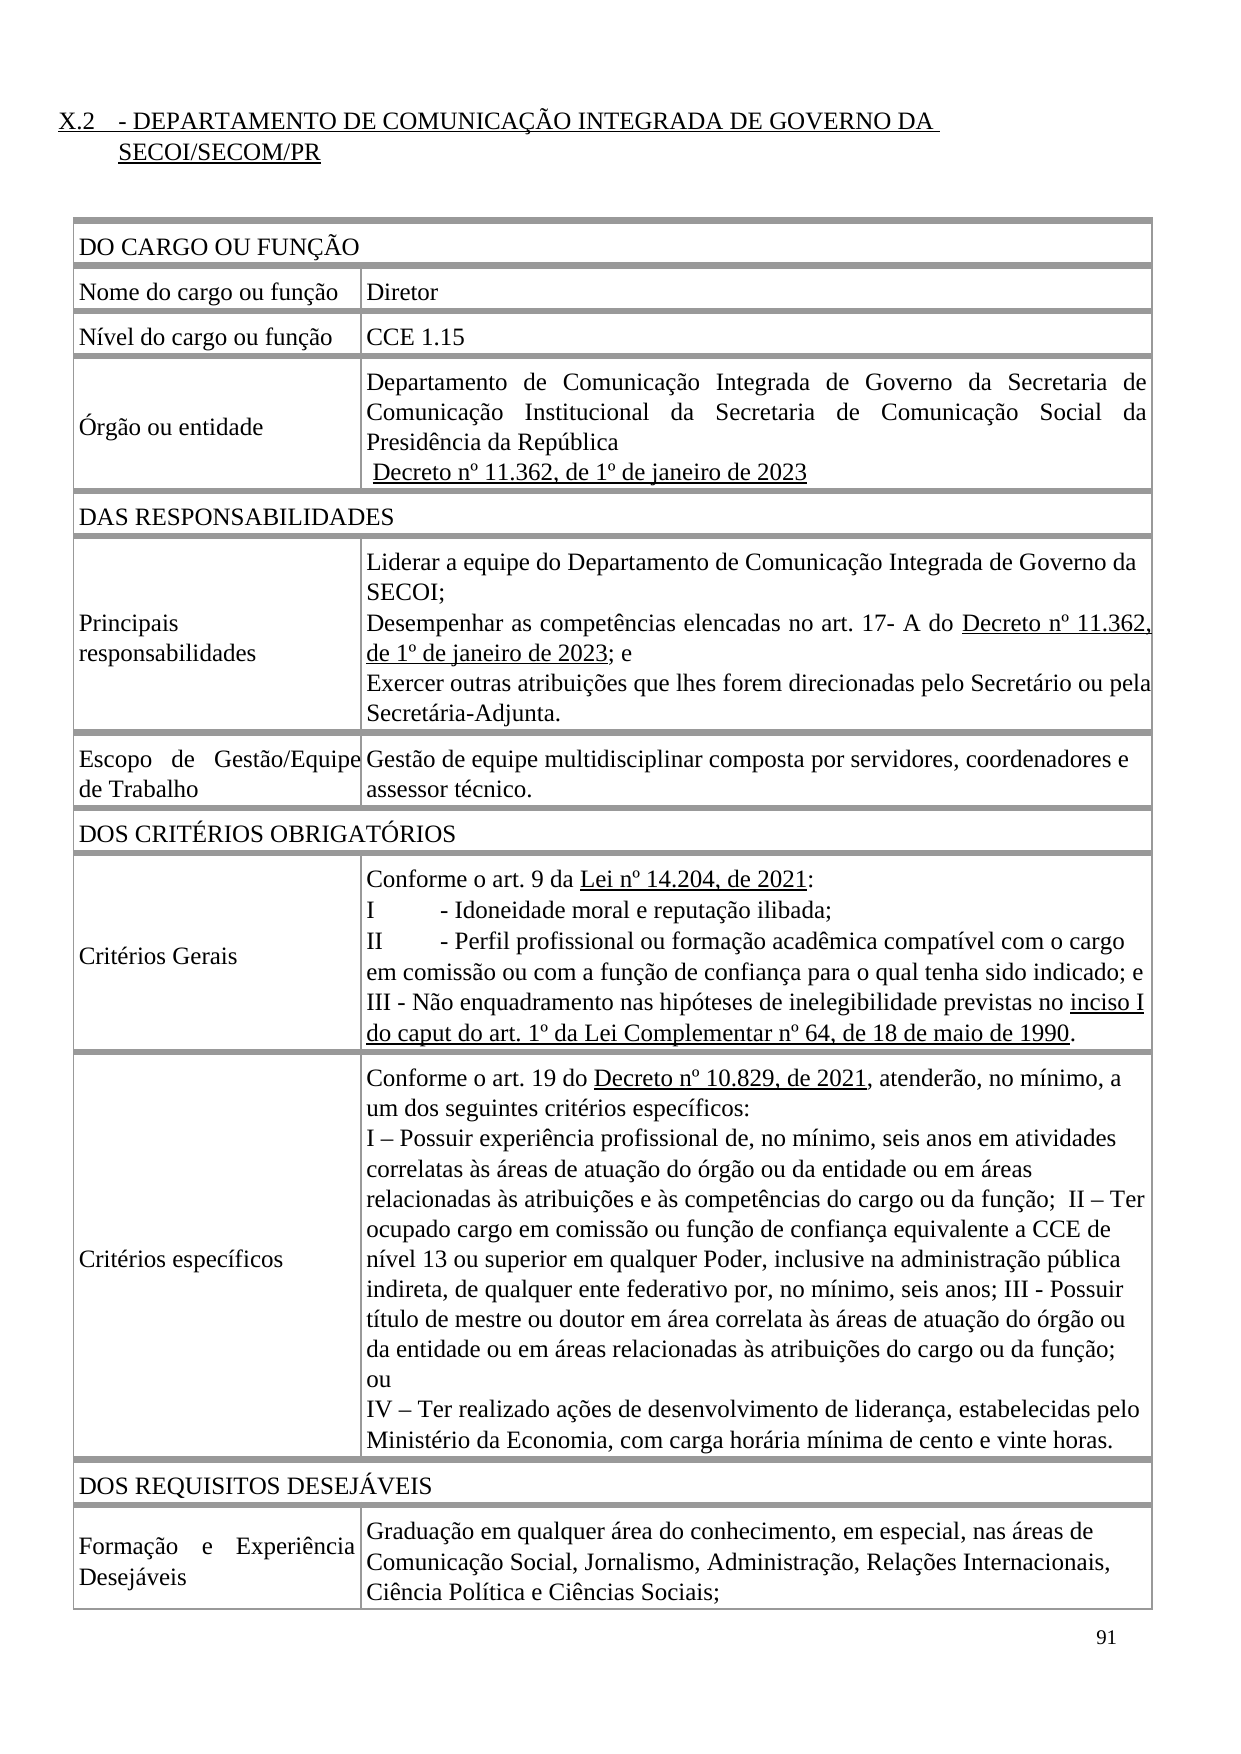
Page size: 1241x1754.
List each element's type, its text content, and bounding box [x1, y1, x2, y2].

table_cell DOS CRITÉRIOS OBRIGATÓRIOS [74, 811, 1151, 850]
table_header DO CARGO OU FUNÇÃO [74, 224, 1151, 262]
table_cell DAS RESPONSABILIDADES [74, 494, 1151, 533]
table_cell Conforme o art. 9 da Lei nº 14.204, de 2021: - Idoneidade moral e reputação ilibada; - Perfil profissional ou formação acadêmica compatível com o cargo em comissão ou com a função de confiança para o qual tenha sido indicado; e III - Não enquadramento nas hipóteses de inelegibilidade previstas no inciso I do caput do art. 1º da Lei Complementar nº 64, de 18 de maio de 1990. [362, 856, 1151, 1049]
table_cell Escopo de Gestão/Equipe de Trabalho [74, 736, 360, 805]
table_cell CCE 1.15 [362, 314, 1151, 352]
table_cell Gestão de equipe multidisciplinar composta por servidores, coordenadores e assessor técnico. [362, 736, 1151, 805]
table_cell Diretor [362, 269, 1151, 307]
table_cell Graduação em qualquer área do conhecimento, em especial, nas áreas de Comunicação Social, Jornalismo, Administração, Relações Internacionais, Ciência Política e Ciências Sociais; [362, 1508, 1151, 1608]
table_cell Órgão ou entidade [74, 359, 360, 488]
table_cell Liderar a equipe do Departamento de Comunicação Integrada de Governo da SECOI; Desempenhar as competências elencadas no art. 17- A do Decreto nº 11.362, de 1º de janeiro de 2023; e Exercer outras atribuições que lhes forem direcionadas pelo Secretário ou pela Secretária-Adjunta. [362, 539, 1151, 729]
table_cell Nome do cargo ou função [74, 269, 360, 307]
table_cell Nível do cargo ou função [74, 314, 360, 352]
table_cell Conforme o art. 19 do Decreto nº 10.829, de 2021, atenderão, no mínimo, a um dos seguintes critérios específicos: I – Possuir experiência profissional de, no mínimo, seis anos em atividades correlatas às áreas de atuação do órgão ou da entidade ou em áreas relacionadas às atribuições e às competências do cargo ou da função; II – Ter ocupado cargo em comissão ou função de confiança equivalente a CCE de nível 13 ou superior em qualquer Poder, inclusive na administração pública indireta, de qualquer ente federativo por, no mínimo, seis anos; III - Possuir título de mestre ou doutor em área correlata às áreas de atuação do órgão ou da entidade ou em áreas relacionadas às atribuições do cargo ou da função; ou IV – Ter realizado ações de desenvolvimento de liderança, estabelecidas pelo Ministério da Economia, com carga horária mínima de cento e vinte horas. [362, 1055, 1151, 1456]
table_cell Principais responsabilidades [74, 539, 360, 729]
table_cell Formação e Experiência Desejáveis [74, 1508, 360, 1608]
table_cell Departamento de Comunicação Integrada de Governo da Secretaria de Comunicação Institucional da Secretaria de Comunicação Social da Presidência da República Decreto nº 11.362, de 1º de janeiro de 2023 [362, 359, 1151, 488]
table_cell Critérios específicos [74, 1055, 360, 1456]
table_cell DOS REQUISITOS DESEJÁVEIS [74, 1463, 1151, 1502]
table_cell Critérios Gerais [74, 856, 360, 1049]
list - DEPARTAMENTO DE COMUNICAÇÃO INTEGRADA DE GOVERNO DA SECOI/SECOM/PR [58, 106, 1136, 166]
